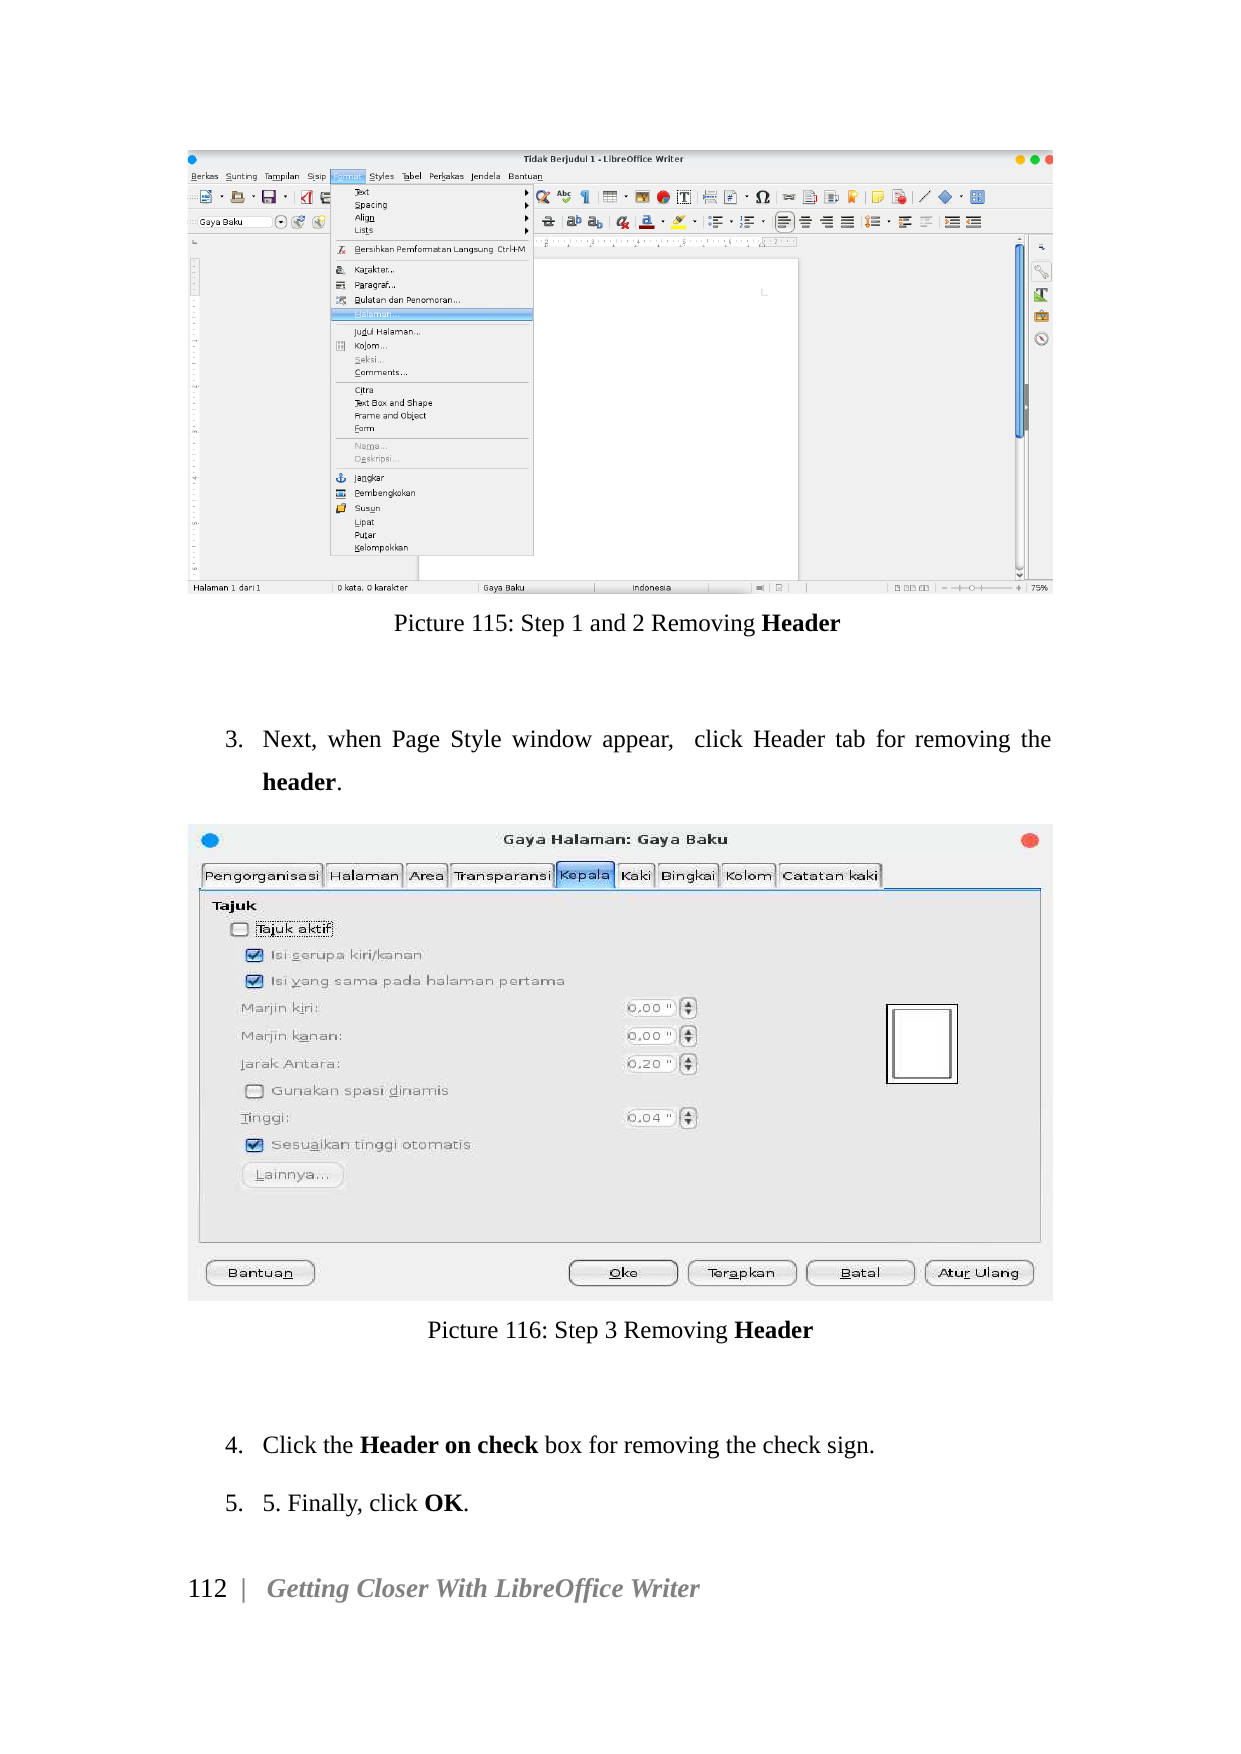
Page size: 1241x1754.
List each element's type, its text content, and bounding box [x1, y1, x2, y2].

list 5. Finally, click OK. [225, 1488, 1053, 1517]
picture [187, 824, 1053, 1301]
list Click the Header on check box for removing the check sign. [225, 1430, 1053, 1459]
list Next, when Page Style window appear, click Header tab for removing the header. [225, 724, 1053, 796]
text Picture 116: Step 3 Removing Header [187, 1301, 1053, 1344]
text Picture 115: Step 1 and 2 Removing Header [187, 594, 1053, 637]
picture [187, 150, 1053, 594]
